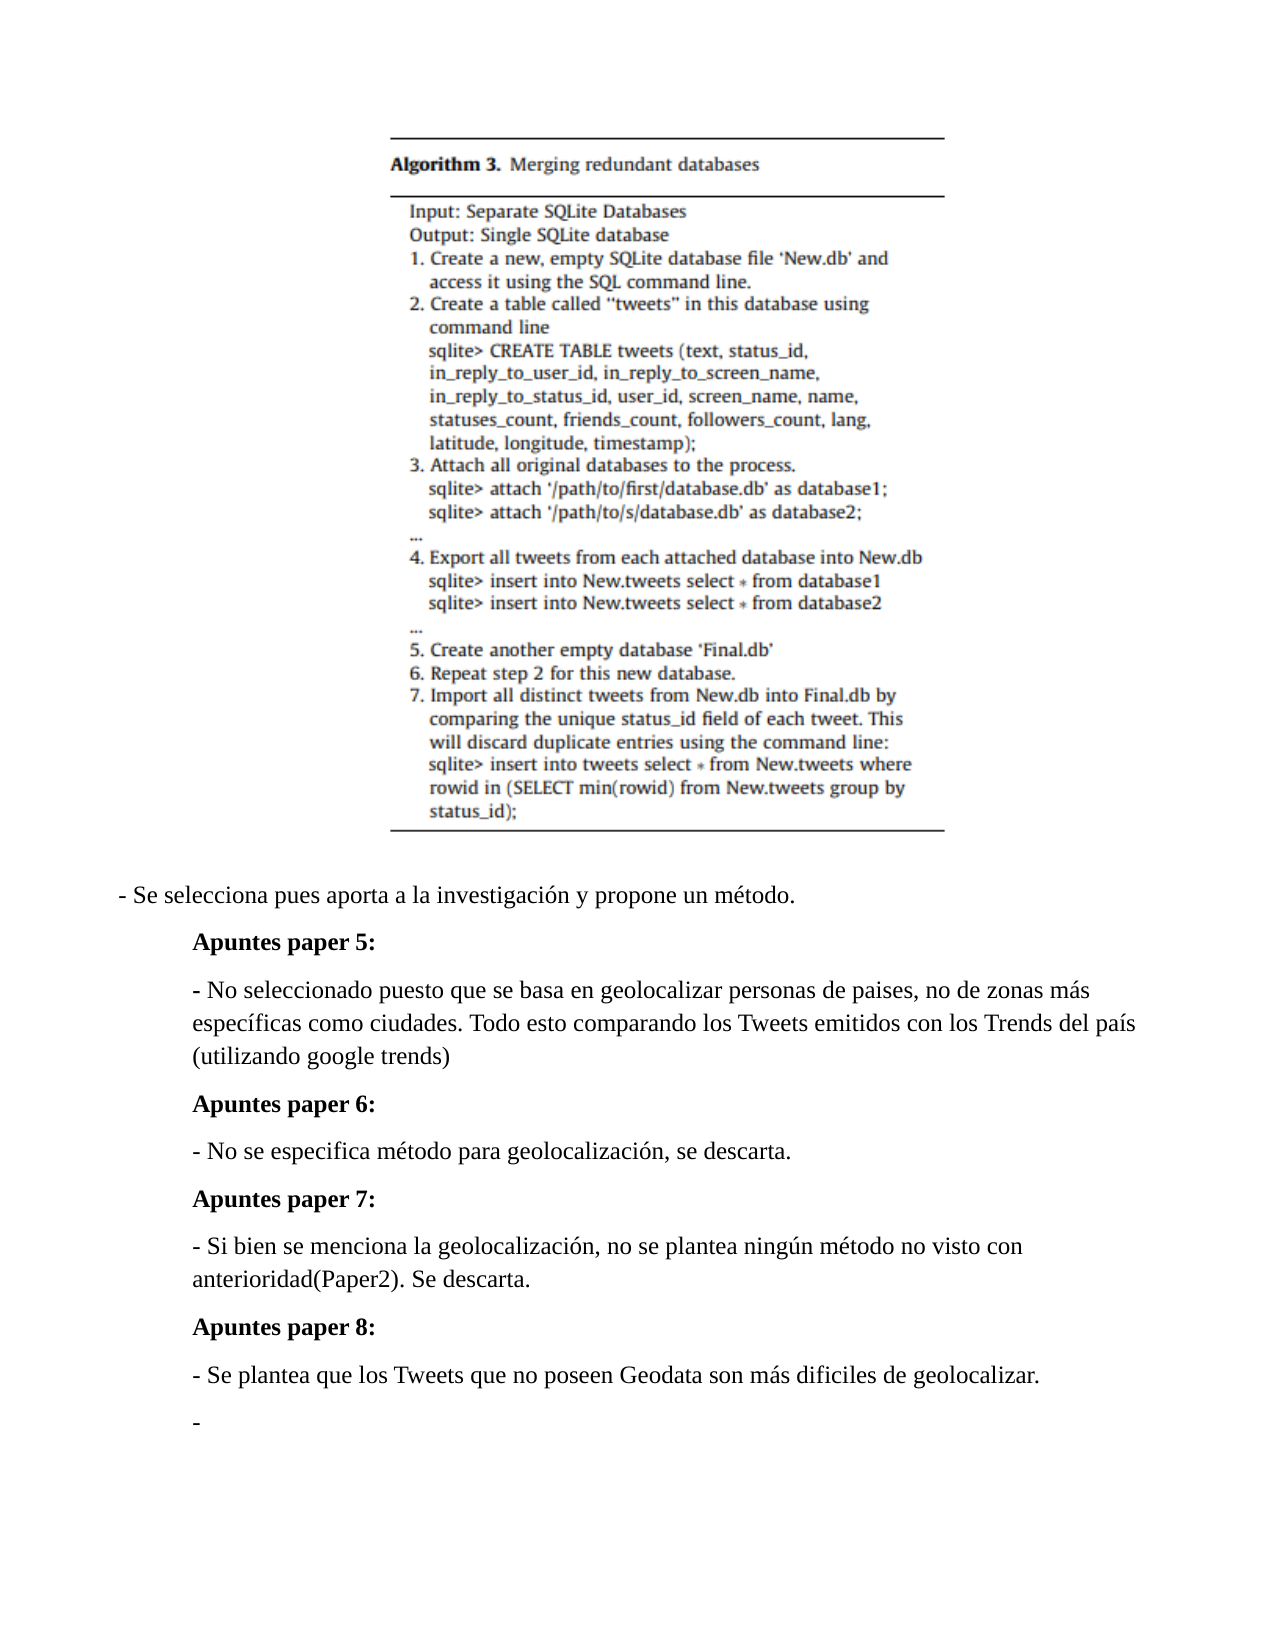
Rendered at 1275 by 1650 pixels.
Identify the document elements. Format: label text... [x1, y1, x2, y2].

text - No se especifica método para geolocalización, se descarta. [118, 1136, 1157, 1165]
text Apuntes paper 6: [118, 1089, 1157, 1117]
text - No seleccionado puesto que se basa en geolocalizar personas de paises, no de zonas más específicas como ciudades. Todo esto comparando los Tweets emitidos con los Trends del país (utilizando google trends) [118, 975, 1157, 1070]
picture [389, 135, 945, 835]
text - Si bien se menciona la geolocalización, no se plantea ningún método no visto con anterioridad(Paper2). Se descarta. [118, 1231, 1157, 1293]
text Apuntes paper 5: [118, 927, 1157, 956]
text Apuntes paper 8: [118, 1312, 1157, 1341]
text - Se selecciona pues aporta a la investigación y propone un método. [118, 880, 1157, 908]
text Apuntes paper 7: [118, 1184, 1157, 1213]
text - [118, 1407, 1157, 1436]
text - Se plantea que los Tweets que no poseen Geodata son más dificiles de geolocalizar. [118, 1360, 1157, 1388]
